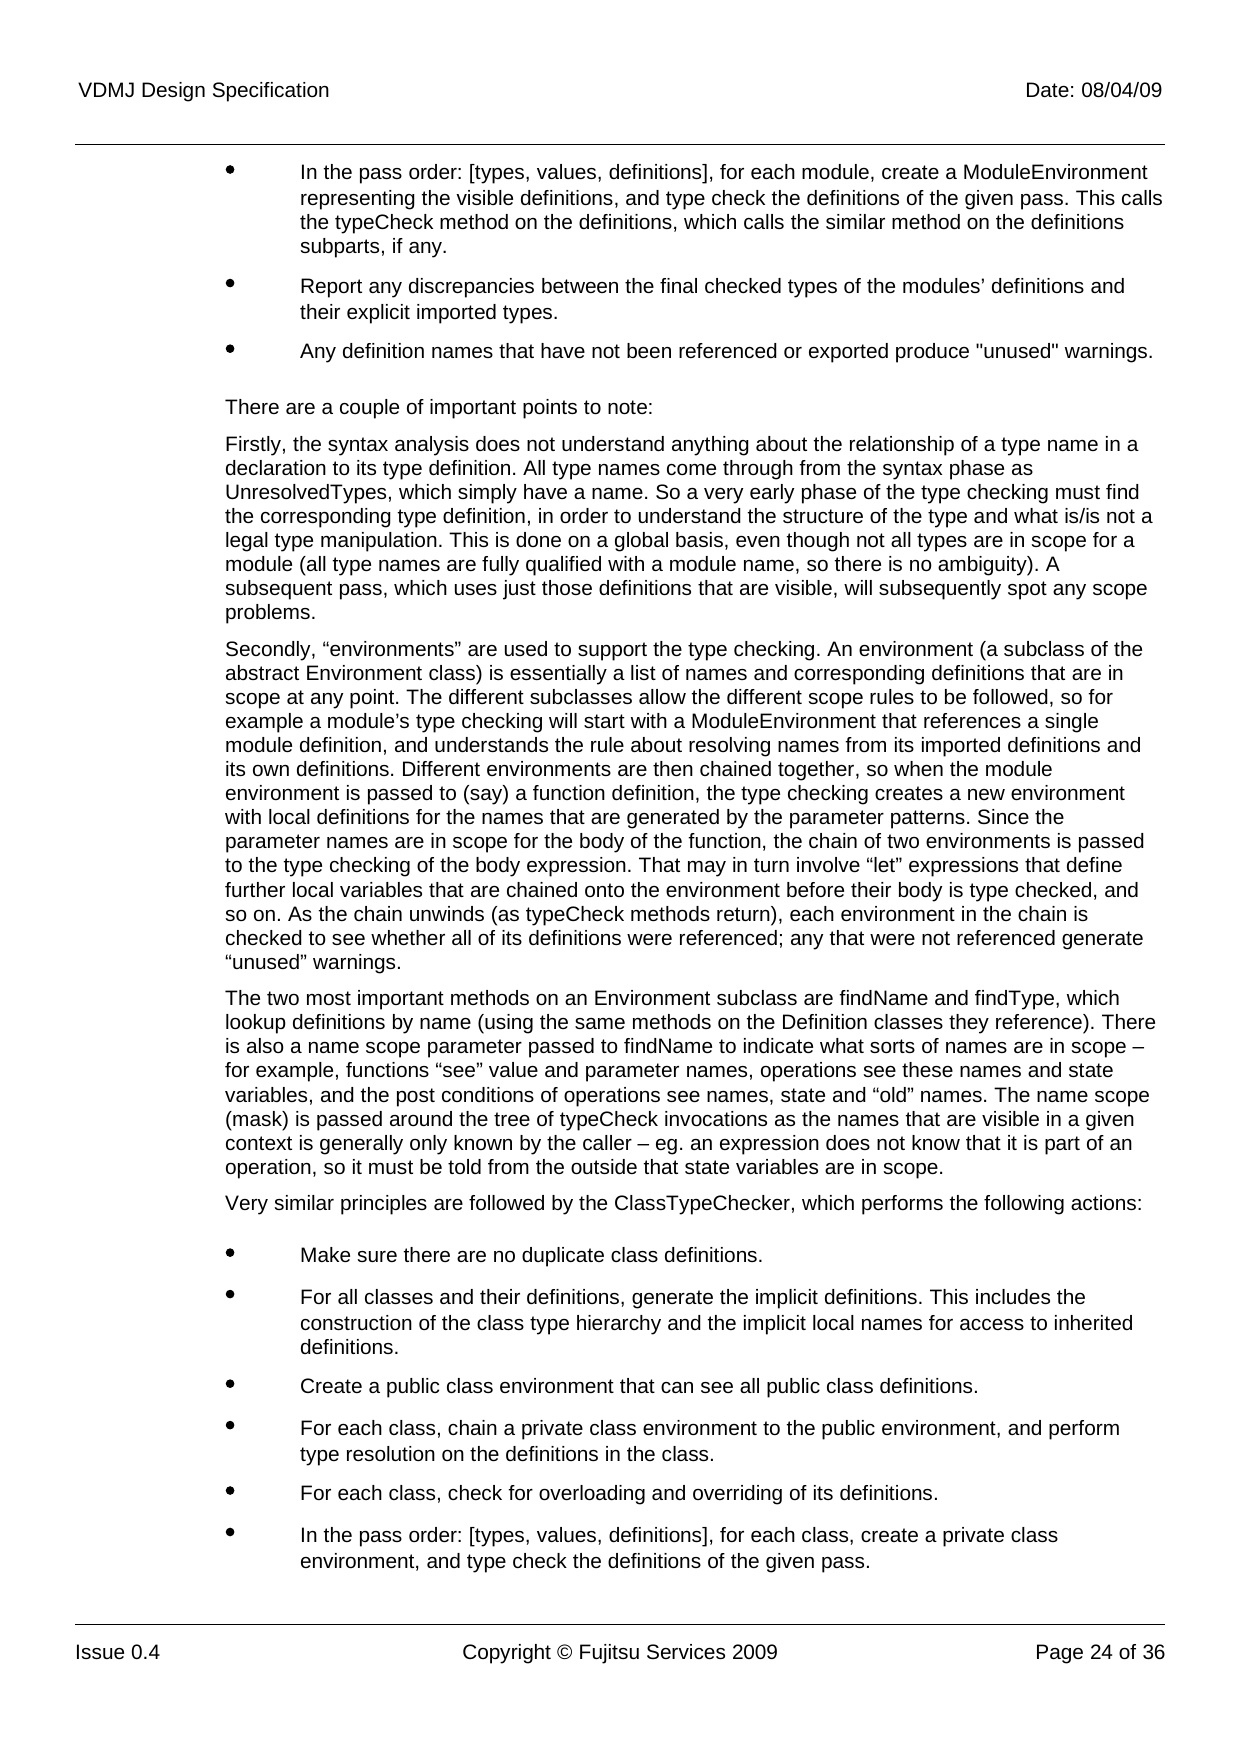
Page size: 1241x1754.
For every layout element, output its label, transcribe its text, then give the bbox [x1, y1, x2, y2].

text There are a couple of important points to note: [225, 395, 1165, 419]
list Create a public class environment that can see all public class definitions. [225, 1374, 1165, 1400]
list For all classes and their definitions, generate the implicit definitions. This includes the construction of the class type hierarchy and the implicit local names for access to inherited definitions. [225, 1284, 1165, 1359]
text The two most important methods on an Environment subclass are findName and findType, which lookup definitions by name (using the same methods on the Definition classes they reference). There is also a name scope parameter passed to findName to indicate what sorts of names are in scope – for example, functions “see” value and parameter names, operations see these names and state variables, and the post conditions of operations see names, state and “old” names. The name scope (mask) is passed around the tree of typeCheck invocations as the names that are visible in a given context is generally only known by the caller – eg. an expression does not know that it is part of an operation, so it must be told from the outside that state variables are in scope. [225, 986, 1165, 1179]
text Firstly, the syntax analysis does not understand anything about the relationship of a type name in a declaration to its type definition. All type names come through from the syntax phase as UnresolvedTypes, which simply have a name. So a very early phase of the type checking must find the corresponding type definition, in order to understand the structure of the type and what is/is not a legal type manipulation. This is done on a global basis, even though not all types are in scope for a module (all type names are fully qualified with a module name, so there is no ambiguity). A subsequent pass, which uses just those definitions that are visible, will subsequently spot any scope problems. [225, 432, 1165, 624]
list Make sure there are no duplicate class definitions. [225, 1243, 1165, 1269]
list In the pass order: [types, values, definitions], for each module, create a ModuleEnvironment representing the visible definitions, and type check the definitions of the given pass. This calls the typeCheck method on the definitions, which calls the similar method on the definitions subparts, if any. [225, 160, 1165, 258]
text Secondly, “environments” are used to support the type checking. An environment (a subclass of the abstract Environment class) is essentially a list of names and corresponding definitions that are in scope at any point. The different subclasses allow the different scope rules to be followed, so for example a module’s type checking will start with a ModuleEnvironment that references a single module definition, and understands the rule about resolving names from its imported definitions and its own definitions. Different environments are then chained together, so when the module environment is passed to (say) a function definition, the type checking creates a new environment with local definitions for the names that are generated by the parameter patterns. Since the parameter names are in scope for the body of the function, the chain of two environments is passed to the type checking of the body expression. That may in turn involve “let” expressions that define further local variables that are chained onto the environment before their body is type checked, and so on. As the chain unwinds (as typeCheck methods return), each environment in the chain is checked to see whether all of its definitions were referenced; any that were not referenced generate “unused” warnings. [225, 637, 1165, 974]
list For each class, chain a private class environment to the public environment, and perform type resolution on the definitions in the class. [225, 1415, 1165, 1466]
text Very similar principles are followed by the ClassTypeChecker, which performs the following actions: [225, 1191, 1165, 1215]
list For each class, check for overloading and overriding of its definitions. [225, 1481, 1165, 1507]
list Report any discrepancies between the final checked types of the modules’ definitions and their explicit imported types. [225, 273, 1165, 324]
list Any definition names that have not been referenced or exported produce "unused" warnings. [225, 339, 1165, 365]
list In the pass order: [types, values, definitions], for each class, create a private class environment, and type check the definitions of the given pass. [225, 1522, 1165, 1573]
